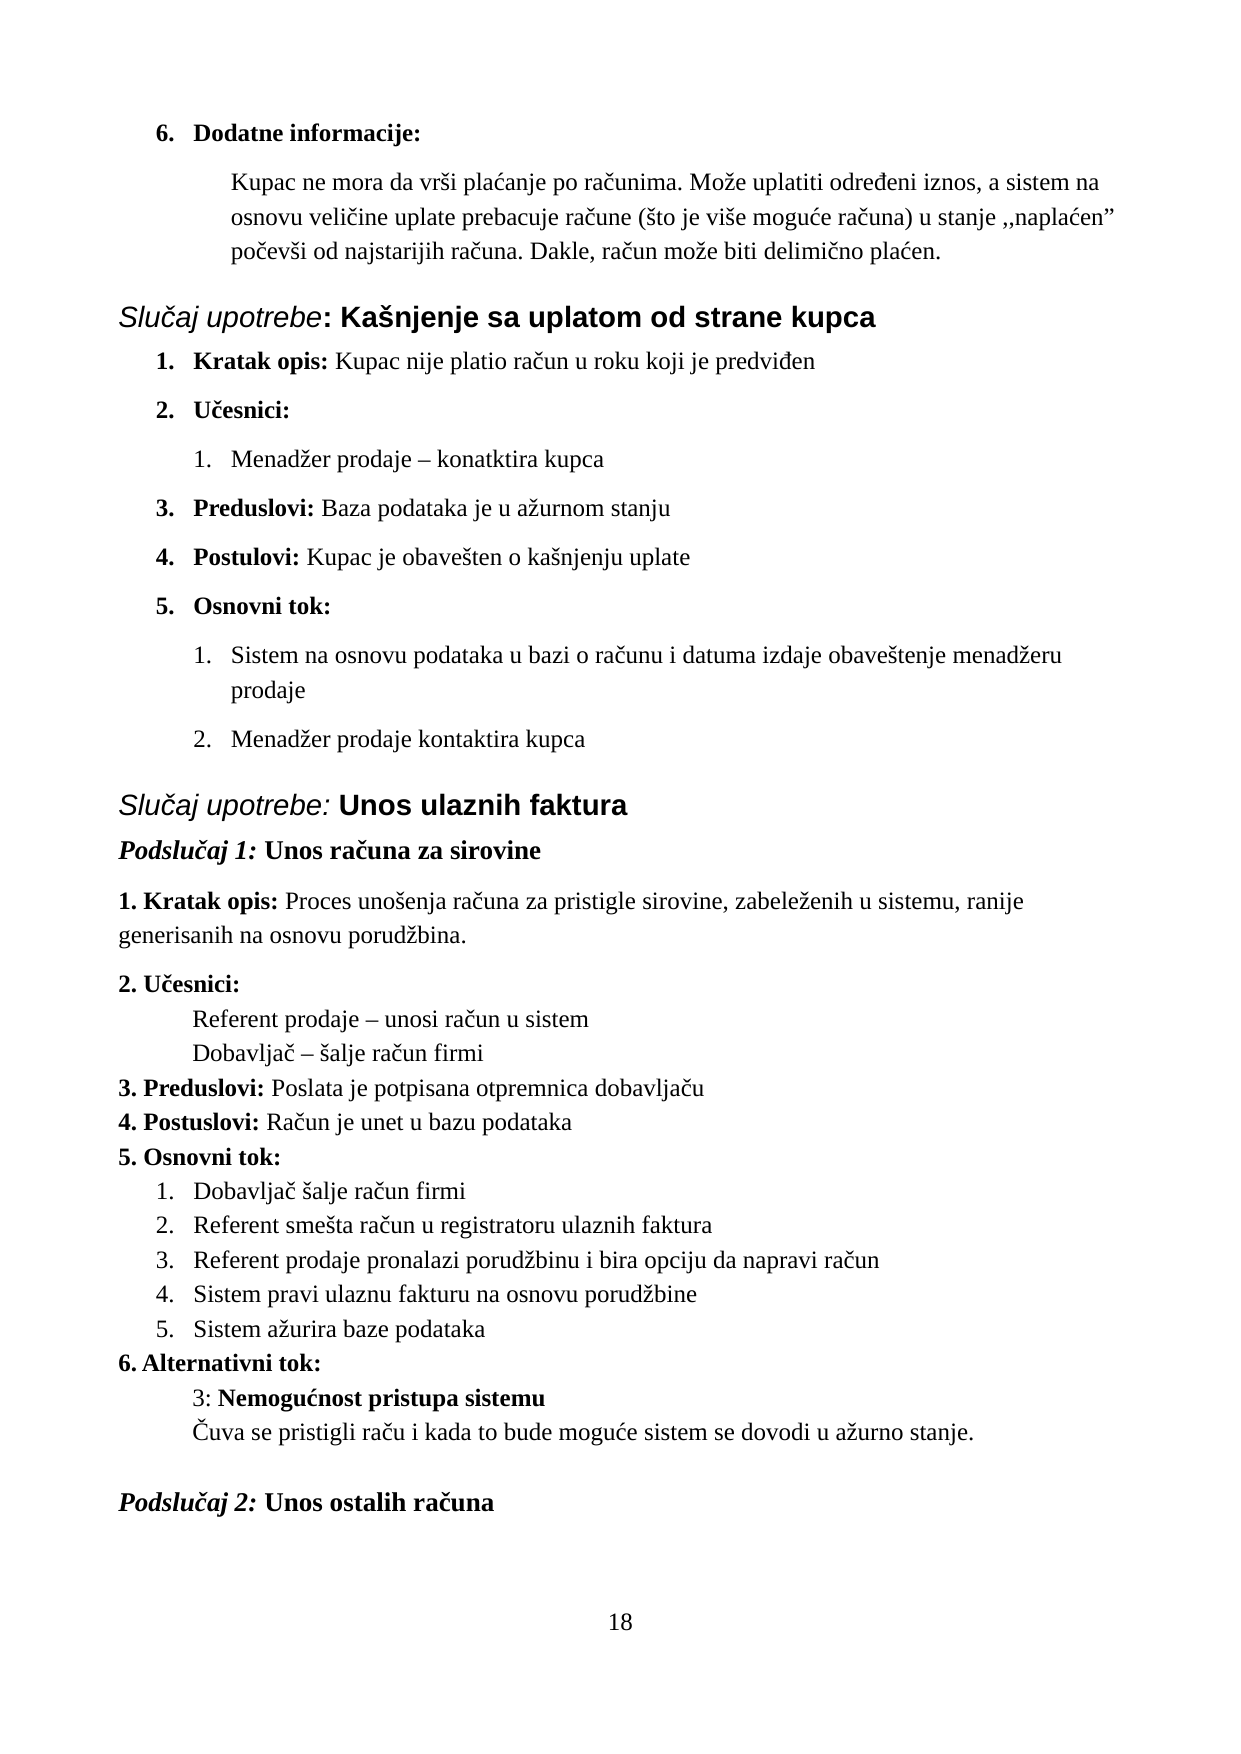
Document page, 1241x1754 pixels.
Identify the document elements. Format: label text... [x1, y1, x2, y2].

text 3: Nemogućnost pristupa sistemu [118, 1383, 1122, 1412]
text 1. Kratak opis: Proces unošenja računa za pristigle sirovine, zabeleženih u sistemu, ranije generisanih na osnovu porudžbina. [118, 886, 1122, 949]
list Sistem ažurira baze podataka [156, 1314, 1122, 1343]
list Dobavljač šalje račun firmi [156, 1176, 1122, 1205]
text 2. Učesnici: [118, 969, 1122, 998]
list Sistem na osnovu podataka u bazi o računu i datuma izdaje obaveštenje menadžeru prodaje [193, 640, 1122, 704]
list Kratak opis: Kupac nije platio račun u roku koji je predviđen [156, 346, 1122, 375]
list Učesnici: [156, 395, 1122, 424]
text Dobavljač – šalje račun firmi [118, 1038, 1122, 1067]
list Sistem pravi ulaznu fakturu na osnovu porudžbine [156, 1279, 1122, 1308]
list Referent smešta račun u registratoru ulaznih faktura [156, 1211, 1122, 1239]
text 3. Preduslovi: Poslata je potpisana otpremnica dobavljaču [118, 1073, 1122, 1101]
list Referent prodaje pronalazi porudžbinu i bira opciju da napravi račun [156, 1245, 1122, 1274]
text Referent prodaje – unosi račun u sistem [118, 1004, 1122, 1032]
text 4. Postuslovi: Račun je unet u bazu podataka [118, 1107, 1122, 1136]
text Podslučaj 2: Unos ostalih računa [118, 1486, 1122, 1518]
text 5. Osnovni tok: [118, 1142, 1122, 1170]
list Dodatne informacije: [156, 118, 1122, 147]
list Menadžer prodaje – konatktira kupca [193, 444, 1122, 473]
list Kupac ne mora da vrši plaćanje po računima. Može uplatiti određeni iznos, a sistem na osnovu veličine uplate prebacuje račune (što je više moguće računa) u stanje ,,naplaćen” počevši od najstarijih računa. Dakle, račun može biti delimično plaćen. [231, 167, 1122, 265]
text Čuva se pristigli raču i kada to bude moguće sistem se dovodi u ažurno stanje. [118, 1417, 1122, 1446]
list Menadžer prodaje kontaktira kupca [193, 724, 1122, 753]
text Podslučaj 1: Unos računa za sirovine [118, 834, 1122, 865]
text 6. Alternativni tok: [118, 1348, 1122, 1377]
list Osnovni tok: [156, 591, 1122, 620]
list Preduslovi: Baza podataka je u ažurnom stanju [156, 493, 1122, 522]
subtitle Slučaj upotrebe: Kašnjenje sa uplatom od strane kupca [118, 300, 1122, 333]
list Postulovi: Kupac je obavešten o kašnjenju uplate [156, 542, 1122, 571]
subtitle Slučaj upotrebe: Unos ulaznih faktura [118, 788, 1122, 821]
